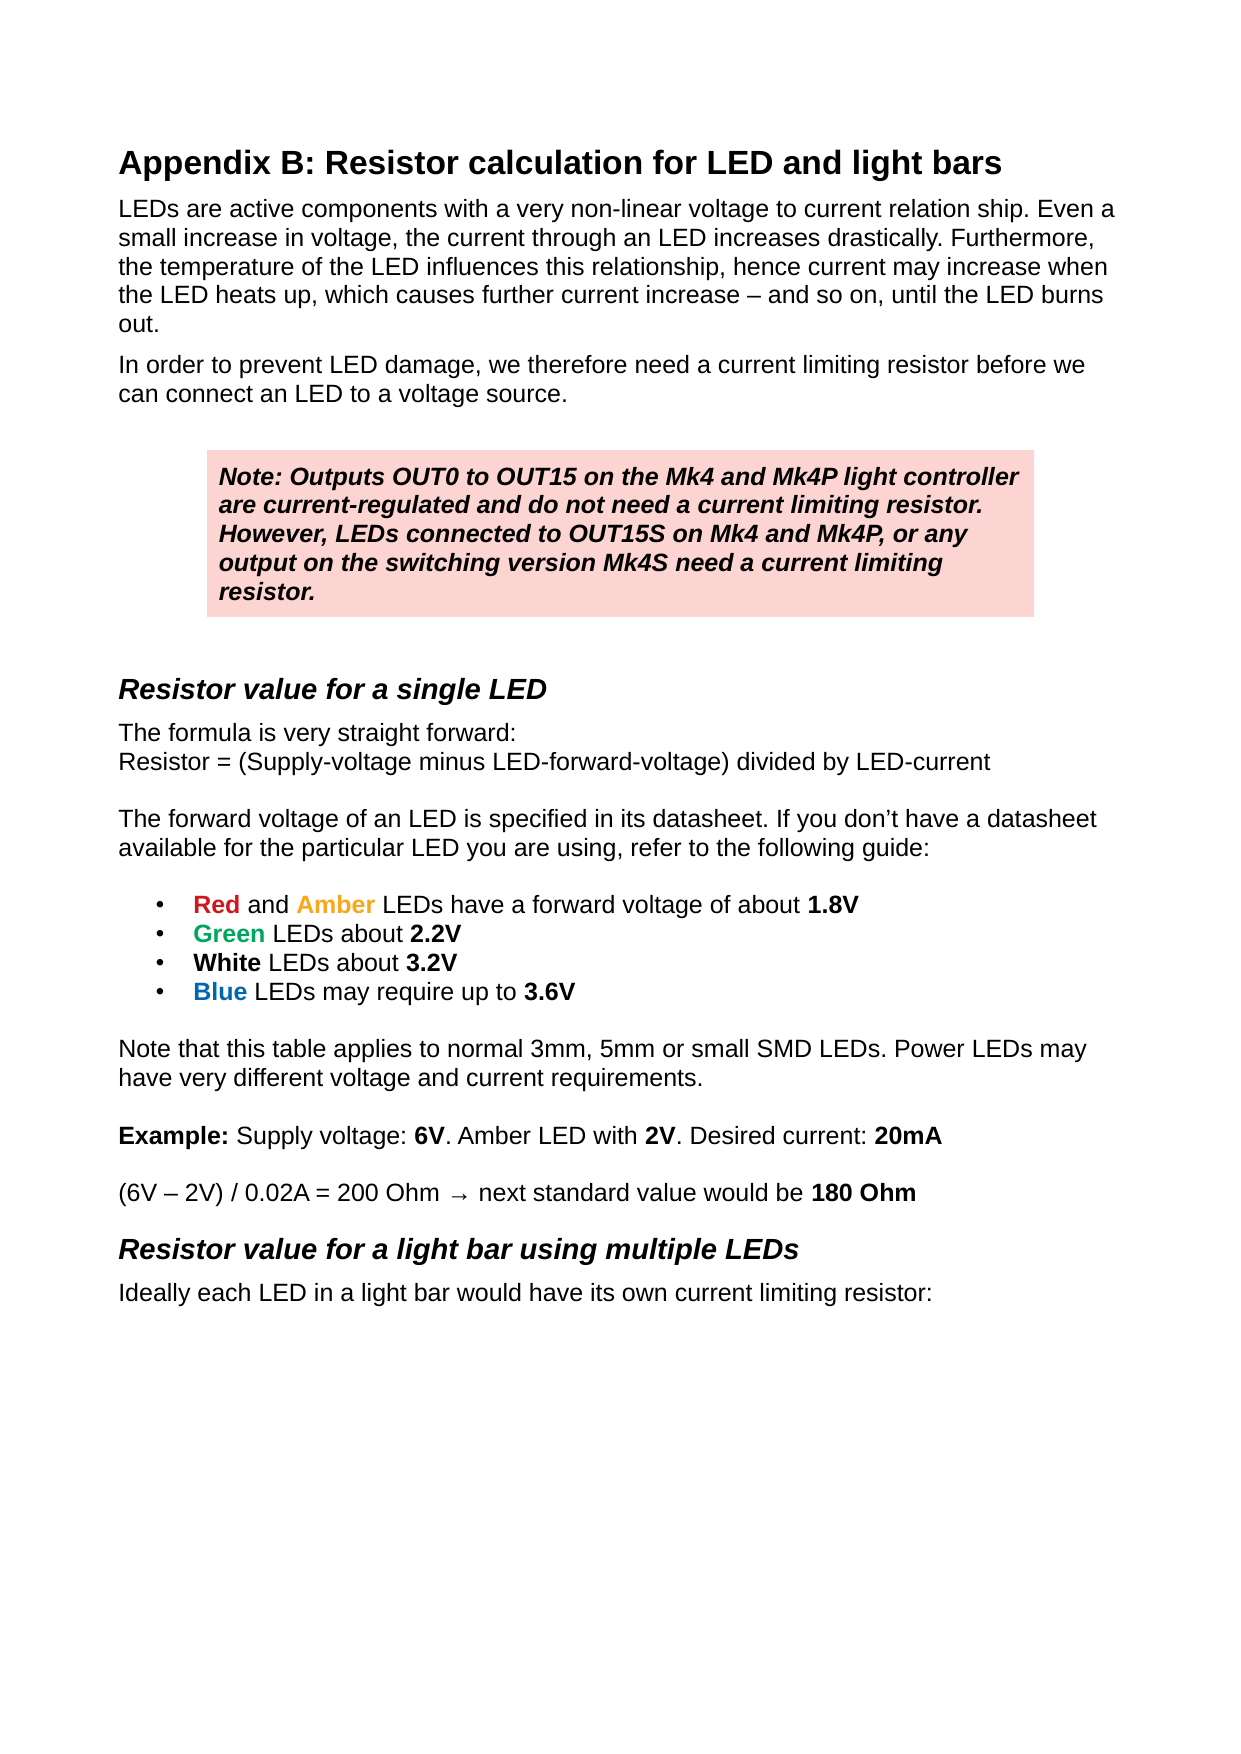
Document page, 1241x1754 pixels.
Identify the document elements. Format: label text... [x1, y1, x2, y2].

text Ideally each LED in a light bar would have its own current limiting resistor: [118, 1278, 1122, 1307]
text Note: Outputs OUT0 to OUT15 on the Mk4 and Mk4P light controller are current-regulated and do not need a current limiting resistor. However, LEDs connected to OUT15S on Mk4 and Mk4P, or any output on the switching version Mk4S need a current limiting resistor. [207, 450, 1034, 617]
text In order to prevent LED damage, we therefore need a current limiting resistor before we can connect an LED to a voltage source. [118, 351, 1122, 408]
text Example: Supply voltage: 6V. Amber LED with 2V. Desired current: 20mA [118, 1121, 1122, 1149]
list Green LEDs about 2.2V [156, 919, 1122, 948]
list Blue LEDs may require up to 3.6V [156, 977, 1122, 1006]
text Note that this table applies to normal 3mm, 5mm or small SMD LEDs. Power LEDs may have very different voltage and current requirements. [118, 1034, 1122, 1092]
text Resistor = (Supply-voltage minus LED-forward-voltage) divided by LED-current [118, 747, 1122, 775]
text The formula is very straight forward: [118, 718, 1122, 747]
list White LEDs about 3.2V [156, 948, 1122, 977]
text The forward voltage of an LED is specified in its datasheet. If you don’t have a datasheet available for the particular LED you are using, refer to the following guide: [118, 804, 1122, 862]
subtitle Resistor value for a single LED [118, 672, 1122, 705]
subtitle Resistor value for a light bar using multiple LEDs [118, 1232, 1122, 1266]
text (6V – 2V) / 0.02A = 200 Ohm → next standard value would be 180 Ohm [118, 1178, 1122, 1207]
text LEDs are active components with a very non-linear voltage to current relation ship. Even a small increase in voltage, the current through an LED increases drastically. Furthermore, the temperature of the LED influences this relationship, hence current may increase when the LED heats up, which causes further current increase – and so on, until the LED burns out. [118, 194, 1122, 338]
subtitle Appendix B: Resistor calculation for LED and light bars [118, 143, 1122, 182]
list Red and Amber LEDs have a forward voltage of about 1.8V [156, 890, 1122, 919]
